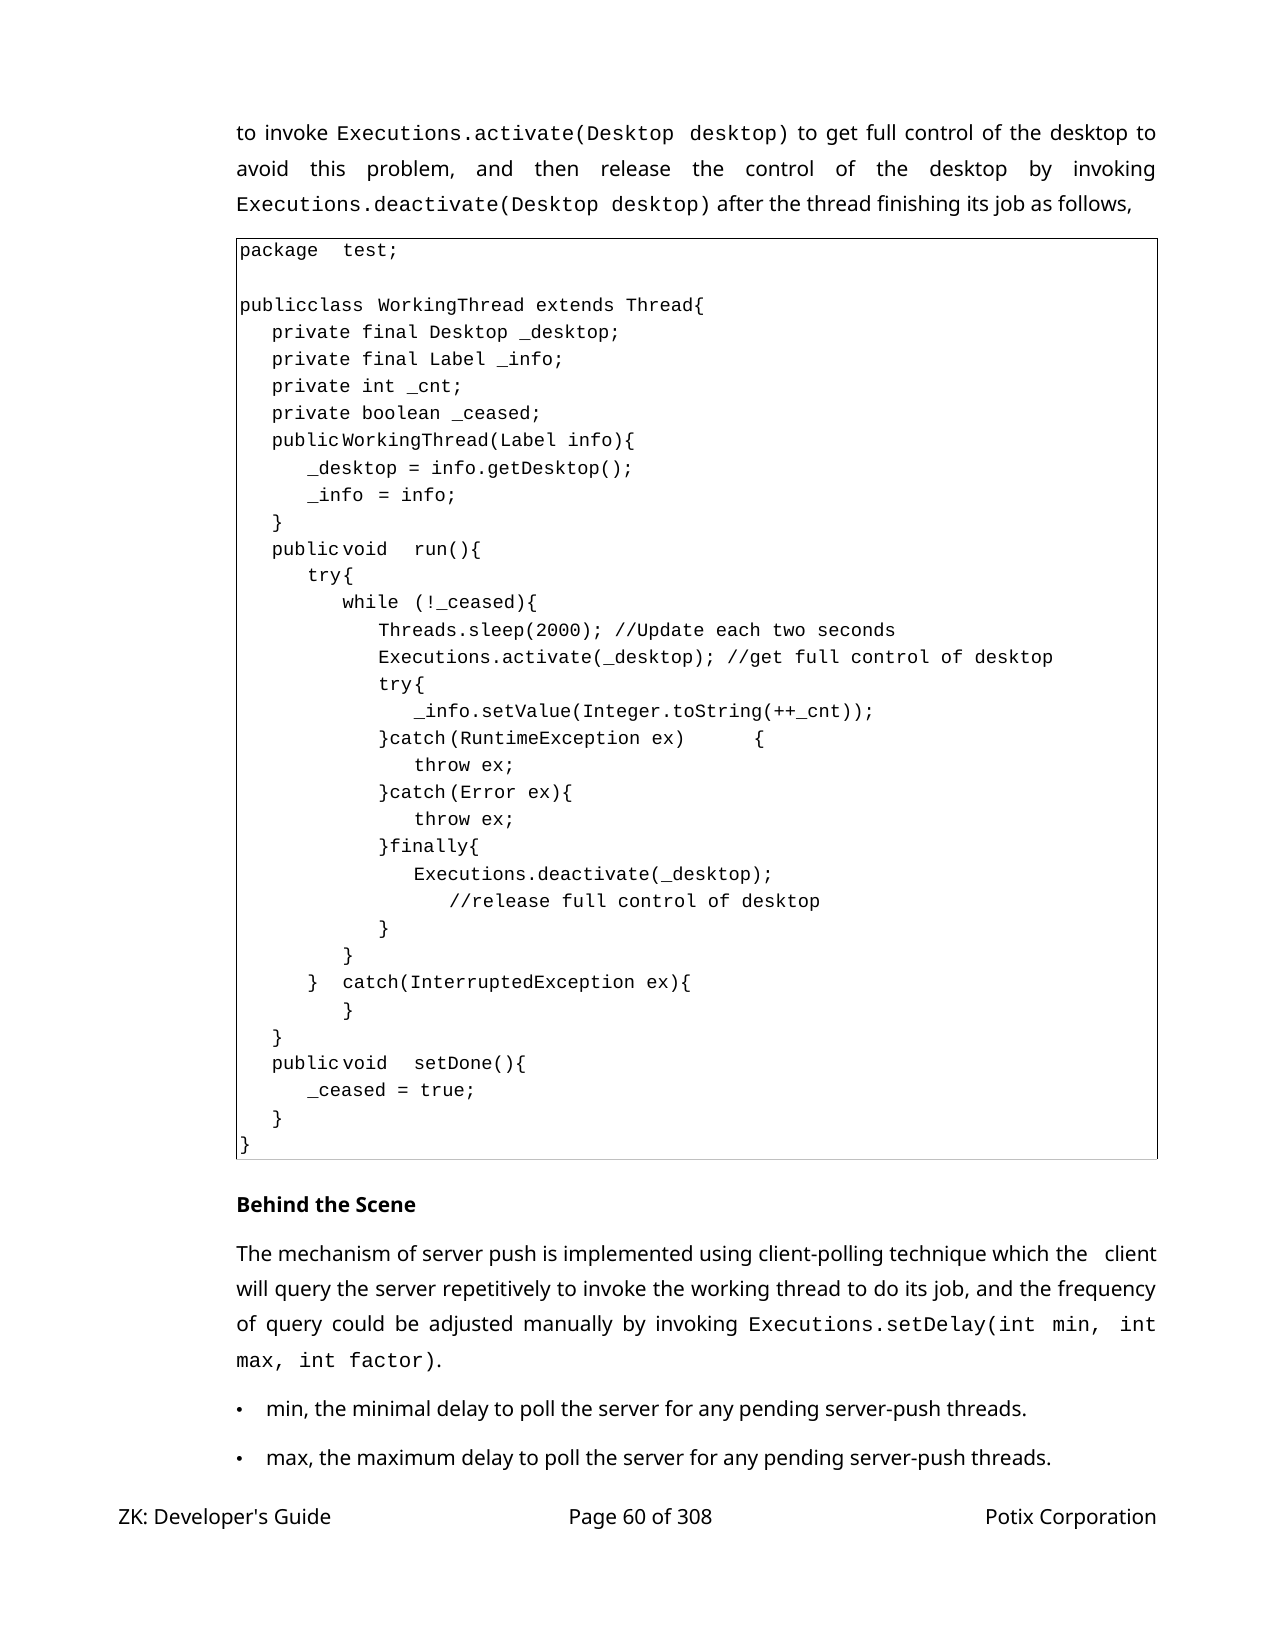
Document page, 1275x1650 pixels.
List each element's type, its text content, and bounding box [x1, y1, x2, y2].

text public WorkingThread(Label info){ [237, 428, 1157, 453]
text _desktop = info.getDesktop(); [237, 456, 1157, 480]
text } [237, 916, 1157, 940]
text _ceased = true; [237, 1078, 1157, 1103]
text } catch(InterruptedException ex){ [237, 970, 1157, 994]
text } [237, 997, 1157, 1022]
text package test; [237, 239, 1157, 262]
text } public void setDone(){ [237, 1024, 1157, 1075]
text The mechanism of server push is implemented using client-polling technique which the client will query the server repetitively to invoke the working thread to do its job, and the frequency of query could be adjusted manually by invoking Executions.setDelay(int min, int max, int factor). [236, 1239, 1157, 1373]
text private final Desktop _desktop; [237, 319, 1157, 344]
text while (!_ceased){ [237, 590, 1157, 614]
text private int _cnt; [237, 374, 1157, 398]
text throw ex; [237, 807, 1157, 831]
text _info.setValue(Integer.toString(++_cnt)); [237, 699, 1157, 723]
text private boolean _ceased; [237, 401, 1157, 425]
text Threads.sleep(2000); //Update each two seconds [237, 617, 1157, 642]
text }catch (RuntimeException ex) { throw ex; [237, 726, 1157, 777]
list max, the maximum delay to poll the server for any pending server-push threads. [236, 1443, 1157, 1471]
text }catch (Error ex){ [237, 780, 1157, 804]
text } public void run(){ try { [237, 510, 1157, 587]
text public class WorkingThread extends Thread{ [237, 292, 1157, 317]
text to invoke Executions.activate(Desktop desktop) to get full control of the desktop to avoid this problem, and then release the control of the desktop by invoking Executions.deactivate(Desktop desktop) after the thread finishing its job as follows, [236, 118, 1157, 217]
list min, the minimal delay to poll the server for any pending server-push threads. [236, 1394, 1157, 1422]
text }finally{ [237, 834, 1157, 858]
text private final Label _info; [237, 347, 1157, 371]
text Executions.deactivate(_desktop); [237, 861, 1157, 886]
text //release full control of desktop [237, 889, 1157, 913]
text try { [237, 672, 1157, 696]
text } [237, 943, 1157, 967]
text Executions.activate(_desktop); //get full control of desktop [237, 644, 1157, 669]
text } } [237, 1106, 1157, 1159]
subtitle Behind the Scene [236, 1190, 1157, 1218]
text _info = info; [237, 483, 1157, 507]
